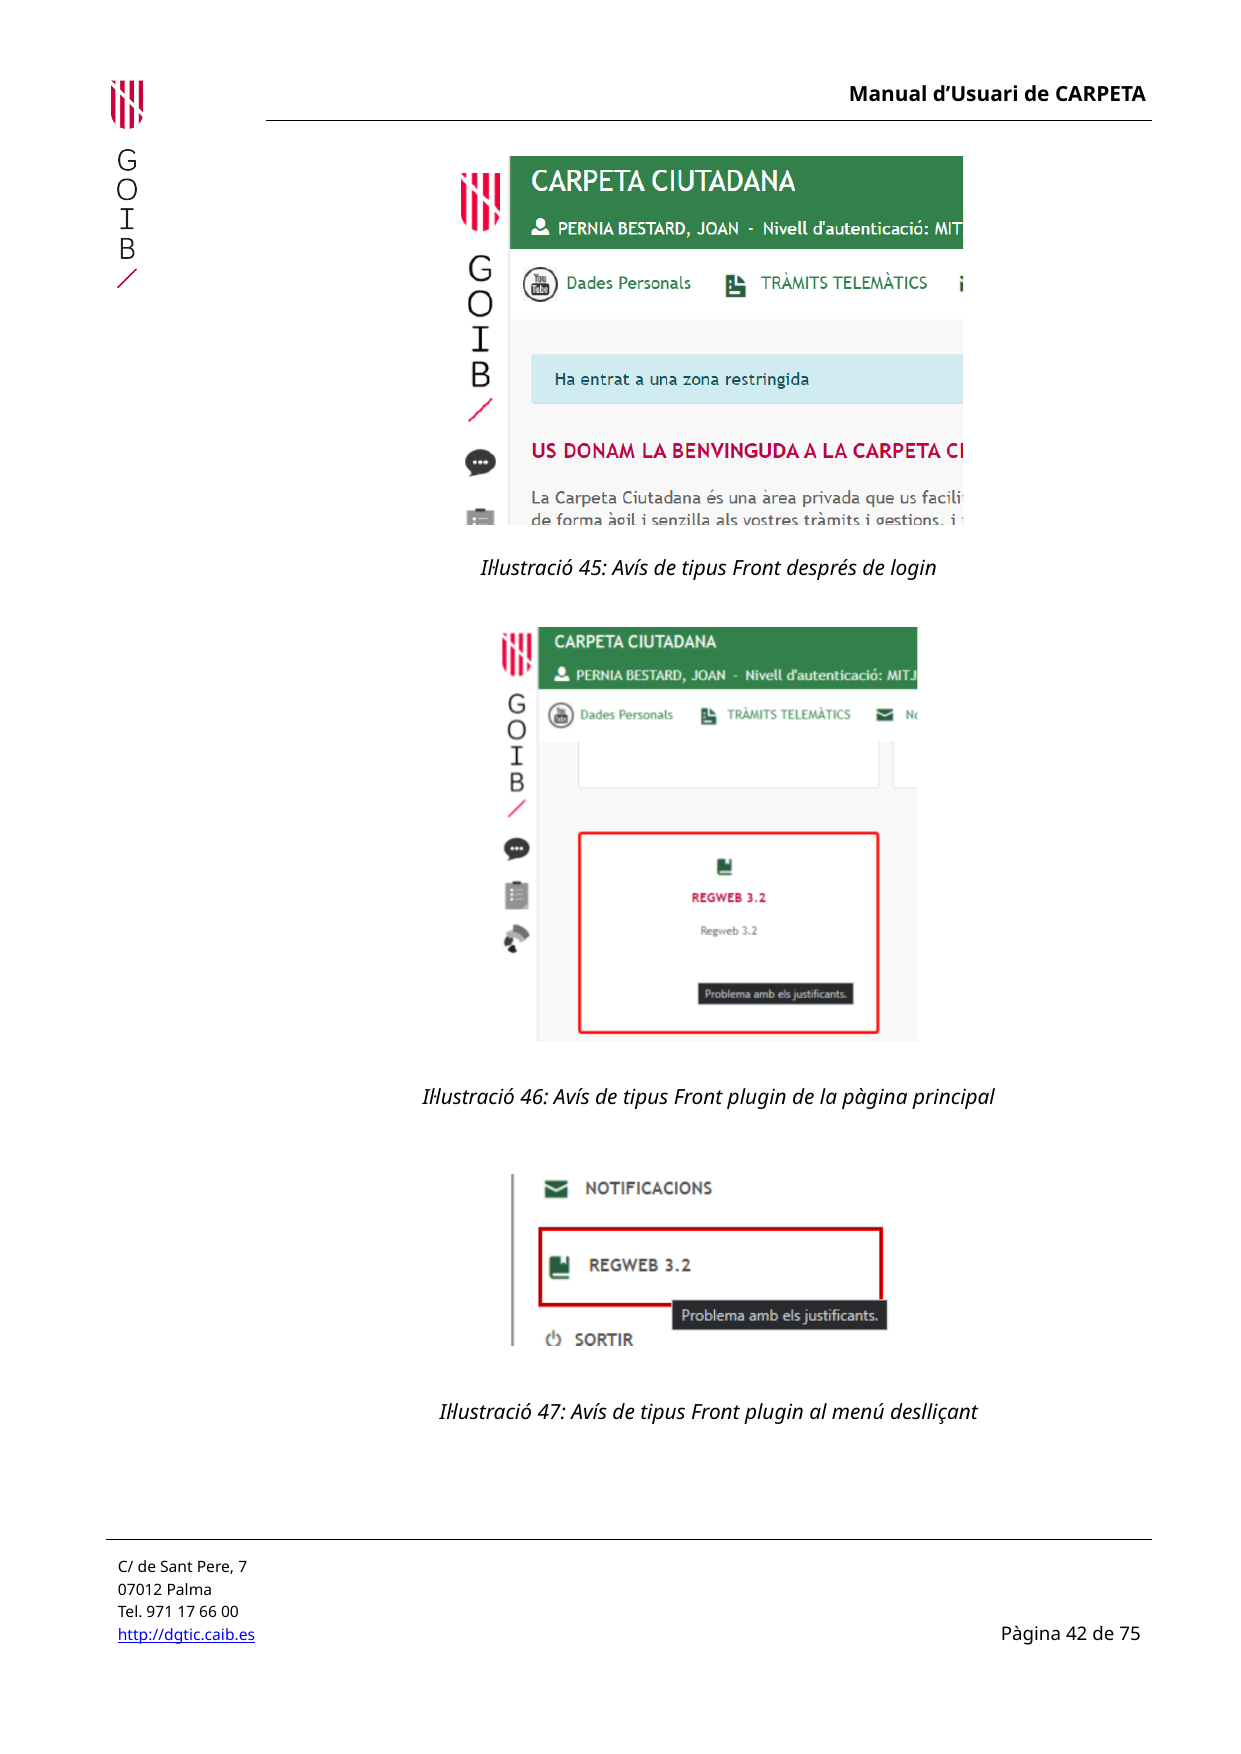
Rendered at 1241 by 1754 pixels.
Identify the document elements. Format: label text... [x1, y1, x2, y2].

picture [454, 156, 964, 525]
text Il·lustració 46: Avís de tipus Front plugin de la pàgina principal [266, 1042, 1152, 1110]
picture [500, 627, 918, 1042]
picture [511, 1174, 907, 1346]
text Il·lustració 47: Avís de tipus Front plugin al menú deslliçant [266, 1346, 1152, 1426]
text Il·lustració 45: Avís de tipus Front després de login [266, 525, 1152, 582]
picture [82, 57, 172, 319]
